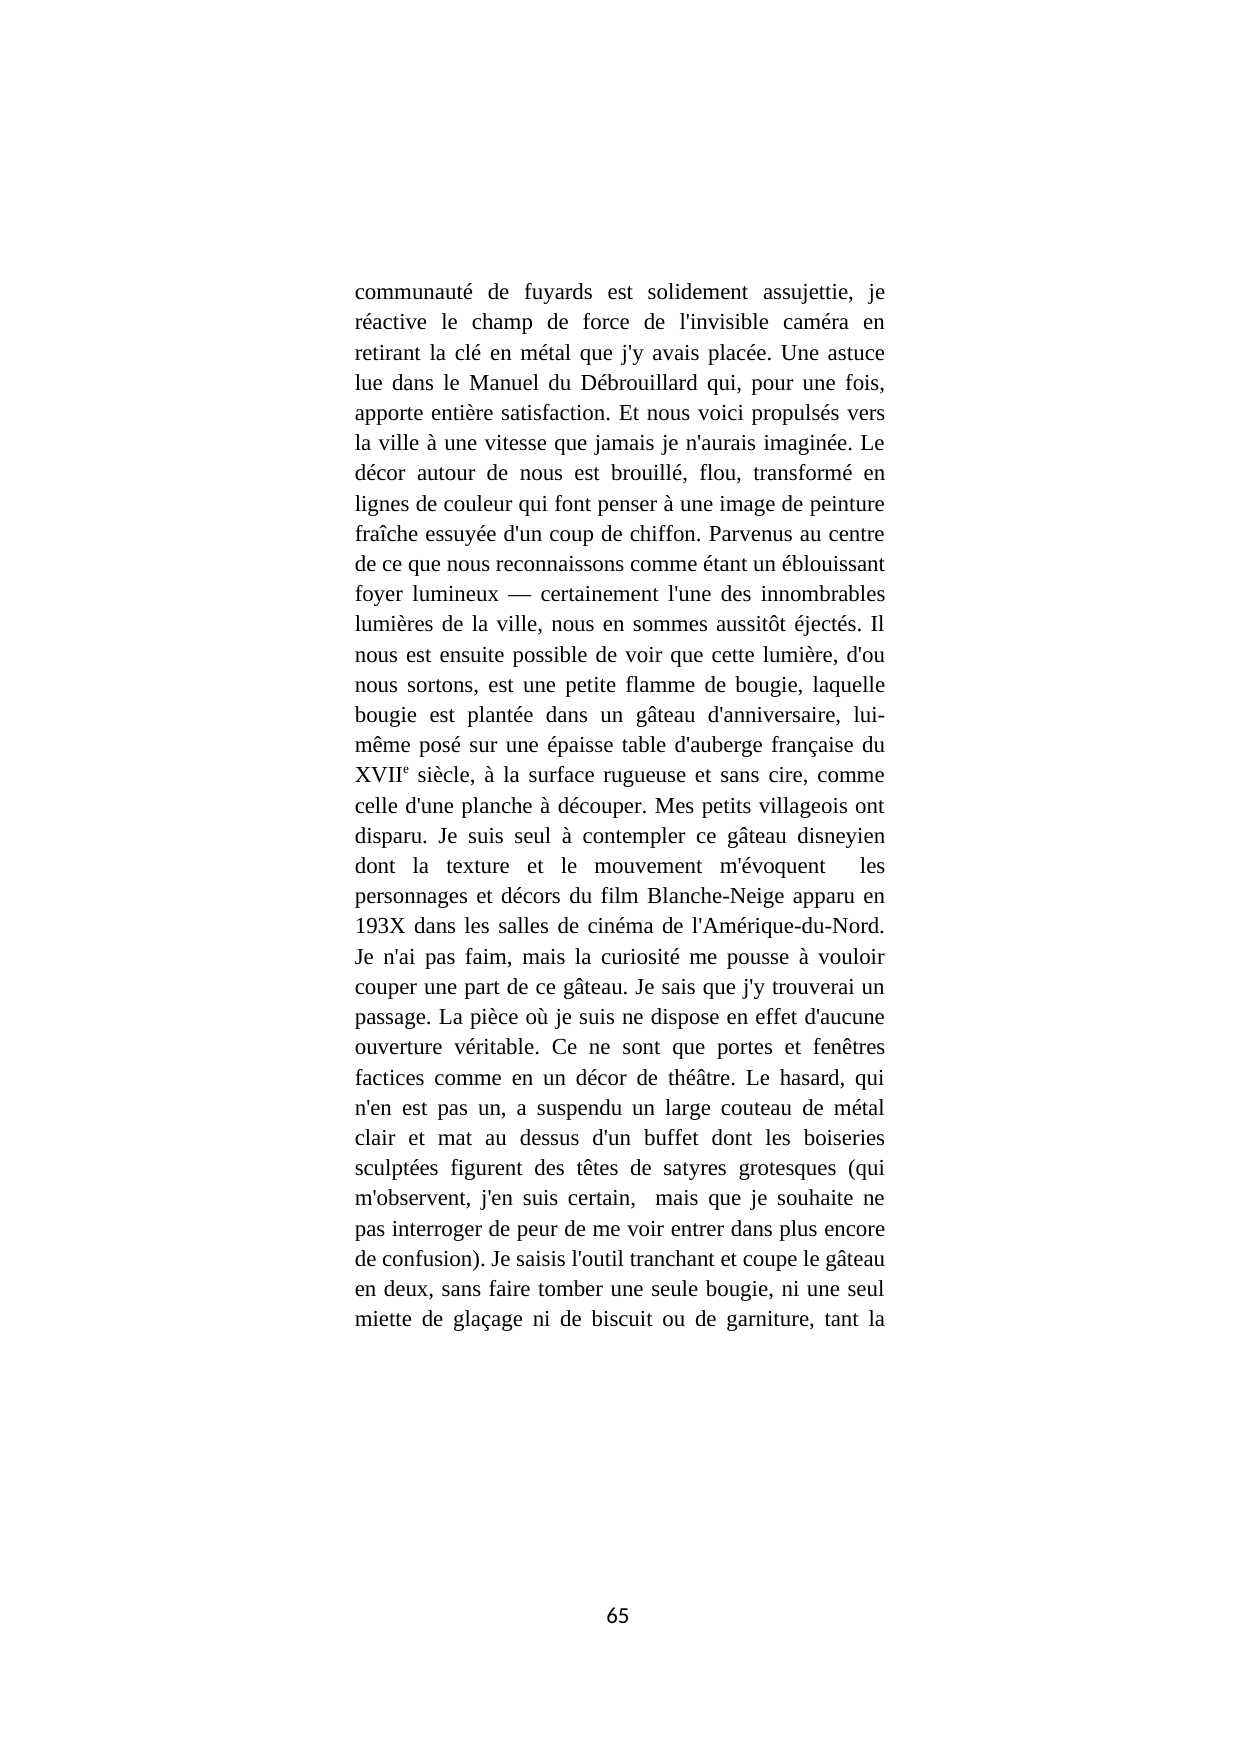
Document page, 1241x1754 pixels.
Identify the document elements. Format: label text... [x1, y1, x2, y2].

text communauté de fuyards est solidement assujettie, je réactive le champ de force de l'invisible caméra en retirant la clé en métal que j'y avais placée. Une astuce lue dans le Manuel du Débrouillard qui, pour une fois, apporte entière satisfaction. Et nous voici propulsés vers la ville à une vitesse que jamais je n'aurais imaginée. Le décor autour de nous est brouillé, flou, transformé en lignes de couleur qui font penser à une image de peinture fraîche essuyée d'un coup de chiffon. Parvenus au centre de ce que nous reconnaissons comme étant un éblouissant foyer lumineux — certainement l'une des innombrables lumières de la ville, nous en sommes aussitôt éjectés. Il nous est ensuite possible de voir que cette lumière, d'ou nous sortons, est une petite flamme de bougie, laquelle bougie est plantée dans un gâteau d'anniversaire, lui-même posé sur une épaisse table d'auberge française du XVIIe siècle, à la surface rugueuse et sans cire, comme celle d'une planche à découper. Mes petits villageois ont disparu. Je suis seul à contempler ce gâteau disneyien dont la texture et le mouvement m'évoquent les personnages et décors du film Blanche-Neige apparu en 193X dans les salles de cinéma de l'Amérique-du-Nord. Je n'ai pas faim, mais la curiosité me pousse à vouloir couper une part de ce gâteau. Je sais que j'y trouverai un passage. La pièce où je suis ne dispose en effet d'aucune ouverture véritable. Ce ne sont que portes et fenêtres factices comme en un décor de théâtre. Le hasard, qui n'en est pas un, a suspendu un large couteau de métal clair et mat au dessus d'un buffet dont les boiseries sculptées figurent des têtes de satyres grotesques (qui m'observent, j'en suis certain, mais que je souhaite ne pas interroger de peur de me voir entrer dans plus encore de confusion). Je saisis l'outil tranchant et coupe le gâteau en deux, sans faire tomber une seule bougie, ni une seul miette de glaçage ni de biscuit ou de garniture, tant la [354, 278, 886, 1332]
